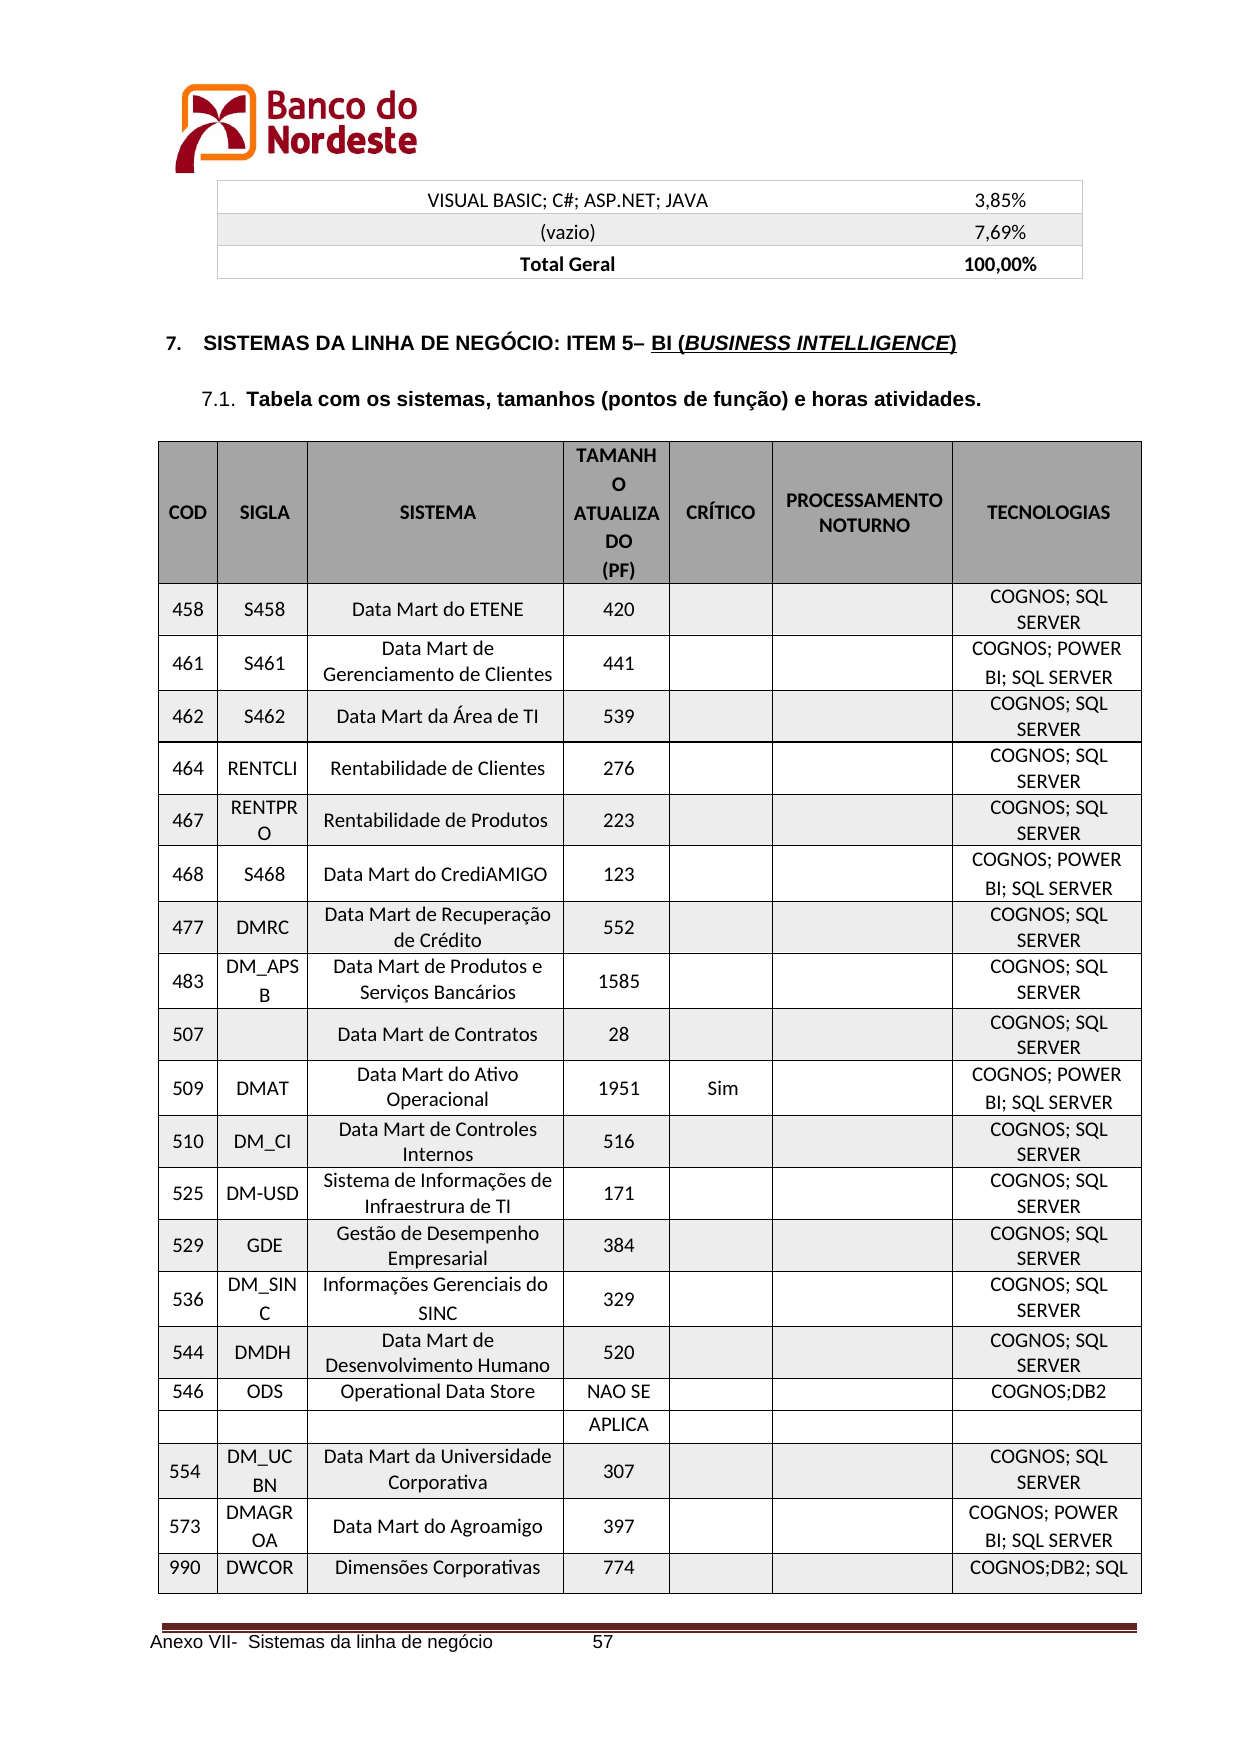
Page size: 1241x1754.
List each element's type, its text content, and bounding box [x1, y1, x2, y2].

table_cell [773, 1009, 952, 1060]
table_cell 464 [159, 743, 217, 793]
table_cell COGNOS; SQL SERVER [953, 1272, 1141, 1326]
table_cell DM_APS B [218, 954, 307, 1008]
table_cell COGNOS; SQL SERVER [953, 691, 1141, 741]
table_cell Dimensões Corporativas [308, 1554, 563, 1593]
table_cell [773, 636, 952, 689]
table_cell [670, 795, 772, 845]
table_cell Data Mart de Desenvolvimento Humano [308, 1327, 563, 1378]
table_cell 520 [564, 1327, 669, 1378]
table_cell [773, 1411, 952, 1442]
table_cell [773, 1444, 952, 1498]
table_cell 516 [564, 1116, 669, 1167]
table_cell 544 [159, 1327, 217, 1378]
table_cell 276 [564, 743, 669, 793]
table_cell [670, 1411, 772, 1442]
table_cell COGNOS; SQL SERVER [953, 795, 1141, 845]
table_cell [773, 795, 952, 845]
table_cell [670, 1009, 772, 1060]
table_cell DM_CI [218, 1116, 307, 1167]
table_cell Informações Gerenciais do SINC [308, 1272, 563, 1326]
table_cell COGNOS; POWER BI; SQL SERVER [953, 1499, 1141, 1553]
table_cell COGNOS;DB2 [953, 1379, 1141, 1410]
table_cell [773, 902, 952, 952]
table_cell [773, 1272, 952, 1326]
list SISTEMAS DA LINHA DE NEGÓCIO: ITEM 5– BI (BUSINESS INTELLIGENCE) [166, 330, 1136, 356]
table_cell 461 [159, 636, 217, 689]
table_cell 28 [564, 1009, 669, 1060]
table_cell Data Mart de Gerenciamento de Clientes [308, 636, 563, 689]
table_cell Gestão de Desempenho Empresarial [308, 1220, 563, 1271]
table_cell [670, 1444, 772, 1498]
table_cell COGNOS; POWER BI; SQL SERVER [953, 636, 1141, 689]
table_cell Data Mart de Controles Internos [308, 1116, 563, 1167]
table_cell 100,00% [925, 246, 1082, 277]
list Tabela com os sistemas, tamanhos (pontos de função) e horas atividades. [201, 387, 1136, 411]
table_cell GDE [218, 1220, 307, 1271]
table_cell DMRC [218, 902, 307, 952]
table_cell Data Mart de Recuperação de Crédito [308, 902, 563, 952]
table_cell [773, 691, 952, 741]
table_cell [670, 954, 772, 1008]
table_cell COGNOS; SQL SERVER [953, 1116, 1141, 1167]
table_cell 990 [159, 1554, 217, 1593]
table_cell Operational Data Store [308, 1379, 563, 1410]
table_cell [773, 584, 952, 634]
table_cell [670, 584, 772, 634]
table_cell 536 [159, 1272, 217, 1326]
table_header SIGLA [218, 442, 307, 583]
table_header PROCESSAMENTO NOTURNO [773, 442, 952, 583]
table_cell [670, 1379, 772, 1410]
table_cell [773, 1116, 952, 1167]
table_cell 510 [159, 1116, 217, 1167]
table_cell [953, 1411, 1141, 1442]
table_cell 1585 [564, 954, 669, 1008]
table_cell COGNOS; SQL SERVER [953, 743, 1141, 793]
table_cell COGNOS; SQL SERVER [953, 954, 1141, 1008]
table_cell 546 [159, 1379, 217, 1410]
table_header SISTEMA [308, 442, 563, 583]
table_cell [218, 1009, 307, 1060]
table_cell 462 [159, 691, 217, 741]
table_cell 397 [564, 1499, 669, 1553]
table_cell [773, 743, 952, 793]
table_cell Data Mart da Área de TI [308, 691, 563, 741]
table_cell 7,69% [925, 214, 1082, 245]
table_cell 307 [564, 1444, 669, 1498]
table_header CRÍTICO [670, 442, 772, 583]
table_cell Data Mart da Universidade Corporativa [308, 1444, 563, 1498]
table_cell APLICA [564, 1411, 669, 1442]
table_cell Rentabilidade de Clientes [308, 743, 563, 793]
table_cell 573 [159, 1499, 217, 1553]
table_cell 509 [159, 1061, 217, 1115]
table_cell [773, 1379, 952, 1410]
table_cell (vazio) [218, 214, 925, 245]
table_cell [670, 1272, 772, 1326]
table_cell [670, 691, 772, 741]
table_cell S461 [218, 636, 307, 689]
table_cell DM-USD [218, 1168, 307, 1219]
table_header TECNOLOGIAS [953, 442, 1141, 583]
table_cell ODS [218, 1379, 307, 1410]
table_cell 123 [564, 846, 669, 901]
table_cell 171 [564, 1168, 669, 1219]
table_cell RENTCLI [218, 743, 307, 793]
table_cell 468 [159, 846, 217, 901]
table_cell VISUAL BASIC; C#; ASP.NET; JAVA [218, 181, 925, 213]
table_cell Sistema de Informações de Infraestrura de TI [308, 1168, 563, 1219]
table_cell 525 [159, 1168, 217, 1219]
table_cell [670, 1554, 772, 1593]
table_cell COGNOS; SQL SERVER [953, 1220, 1141, 1271]
table_cell [670, 636, 772, 689]
table_cell Data Mart do ETENE [308, 584, 563, 634]
table_cell [159, 1411, 217, 1442]
table_cell COGNOS; POWER BI; SQL SERVER [953, 1061, 1141, 1115]
table_cell 483 [159, 954, 217, 1008]
table_cell Sim [670, 1061, 772, 1115]
table_cell DMAT [218, 1061, 307, 1115]
table_cell 507 [159, 1009, 217, 1060]
table_cell COGNOS; SQL SERVER [953, 584, 1141, 634]
table_cell 552 [564, 902, 669, 952]
table_cell COGNOS; SQL SERVER [953, 1009, 1141, 1060]
table_cell [670, 1327, 772, 1378]
table_cell 384 [564, 1220, 669, 1271]
table_cell COGNOS; POWER BI; SQL SERVER [953, 846, 1141, 901]
table_header COD [159, 442, 217, 583]
table_cell [670, 1168, 772, 1219]
table_cell [670, 1499, 772, 1553]
table_cell 477 [159, 902, 217, 952]
table_cell 441 [564, 636, 669, 689]
table_cell DMDH [218, 1327, 307, 1378]
table_cell COGNOS;DB2; SQL [953, 1554, 1141, 1593]
table_cell 467 [159, 795, 217, 845]
table_cell 420 [564, 584, 669, 634]
table_cell [308, 1411, 563, 1442]
table_cell [218, 1411, 307, 1442]
table_cell 329 [564, 1272, 669, 1326]
table_cell 539 [564, 691, 669, 741]
table_cell [773, 1220, 952, 1271]
table_cell [670, 743, 772, 793]
table_cell NAO SE [564, 1379, 669, 1410]
table_cell Data Mart do CrediAMIGO [308, 846, 563, 901]
table_cell [670, 1116, 772, 1167]
table_cell S468 [218, 846, 307, 901]
table_cell [670, 902, 772, 952]
table_cell S462 [218, 691, 307, 741]
table_cell [670, 846, 772, 901]
table_cell 223 [564, 795, 669, 845]
table_cell COGNOS; SQL SERVER [953, 902, 1141, 952]
table_cell 1951 [564, 1061, 669, 1115]
table_cell [773, 1168, 952, 1219]
table_cell [773, 1327, 952, 1378]
table_header TAMANH O ATUALIZA DO (PF) [564, 442, 669, 583]
table_cell 458 [159, 584, 217, 634]
table_cell [773, 954, 952, 1008]
table_cell Total Geral [218, 246, 925, 277]
table_cell [773, 846, 952, 901]
table_cell [773, 1554, 952, 1593]
table_cell Data Mart de Contratos [308, 1009, 563, 1060]
table_cell Rentabilidade de Produtos [308, 795, 563, 845]
table_cell S458 [218, 584, 307, 634]
table_cell DWCOR [218, 1554, 307, 1593]
table_cell COGNOS; SQL SERVER [953, 1444, 1141, 1498]
table_cell 3,85% [925, 181, 1082, 213]
table_cell Data Mart do Agroamigo [308, 1499, 563, 1553]
table_cell [773, 1499, 952, 1553]
table_cell DMAGR OA [218, 1499, 307, 1553]
table_cell [670, 1220, 772, 1271]
table_cell COGNOS; SQL SERVER [953, 1168, 1141, 1219]
table_cell 554 [159, 1444, 217, 1498]
table_cell COGNOS; SQL SERVER [953, 1327, 1141, 1378]
picture [165, 73, 424, 181]
table_cell [773, 1061, 952, 1115]
table_cell RENTPR O [218, 795, 307, 845]
table_cell Data Mart do Ativo Operacional [308, 1061, 563, 1115]
table_cell 774 [564, 1554, 669, 1593]
table_cell Data Mart de Produtos e Serviços Bancários [308, 954, 563, 1008]
table_cell 529 [159, 1220, 217, 1271]
table_cell DM_SIN C [218, 1272, 307, 1326]
table_cell DM_UC BN [218, 1444, 307, 1498]
